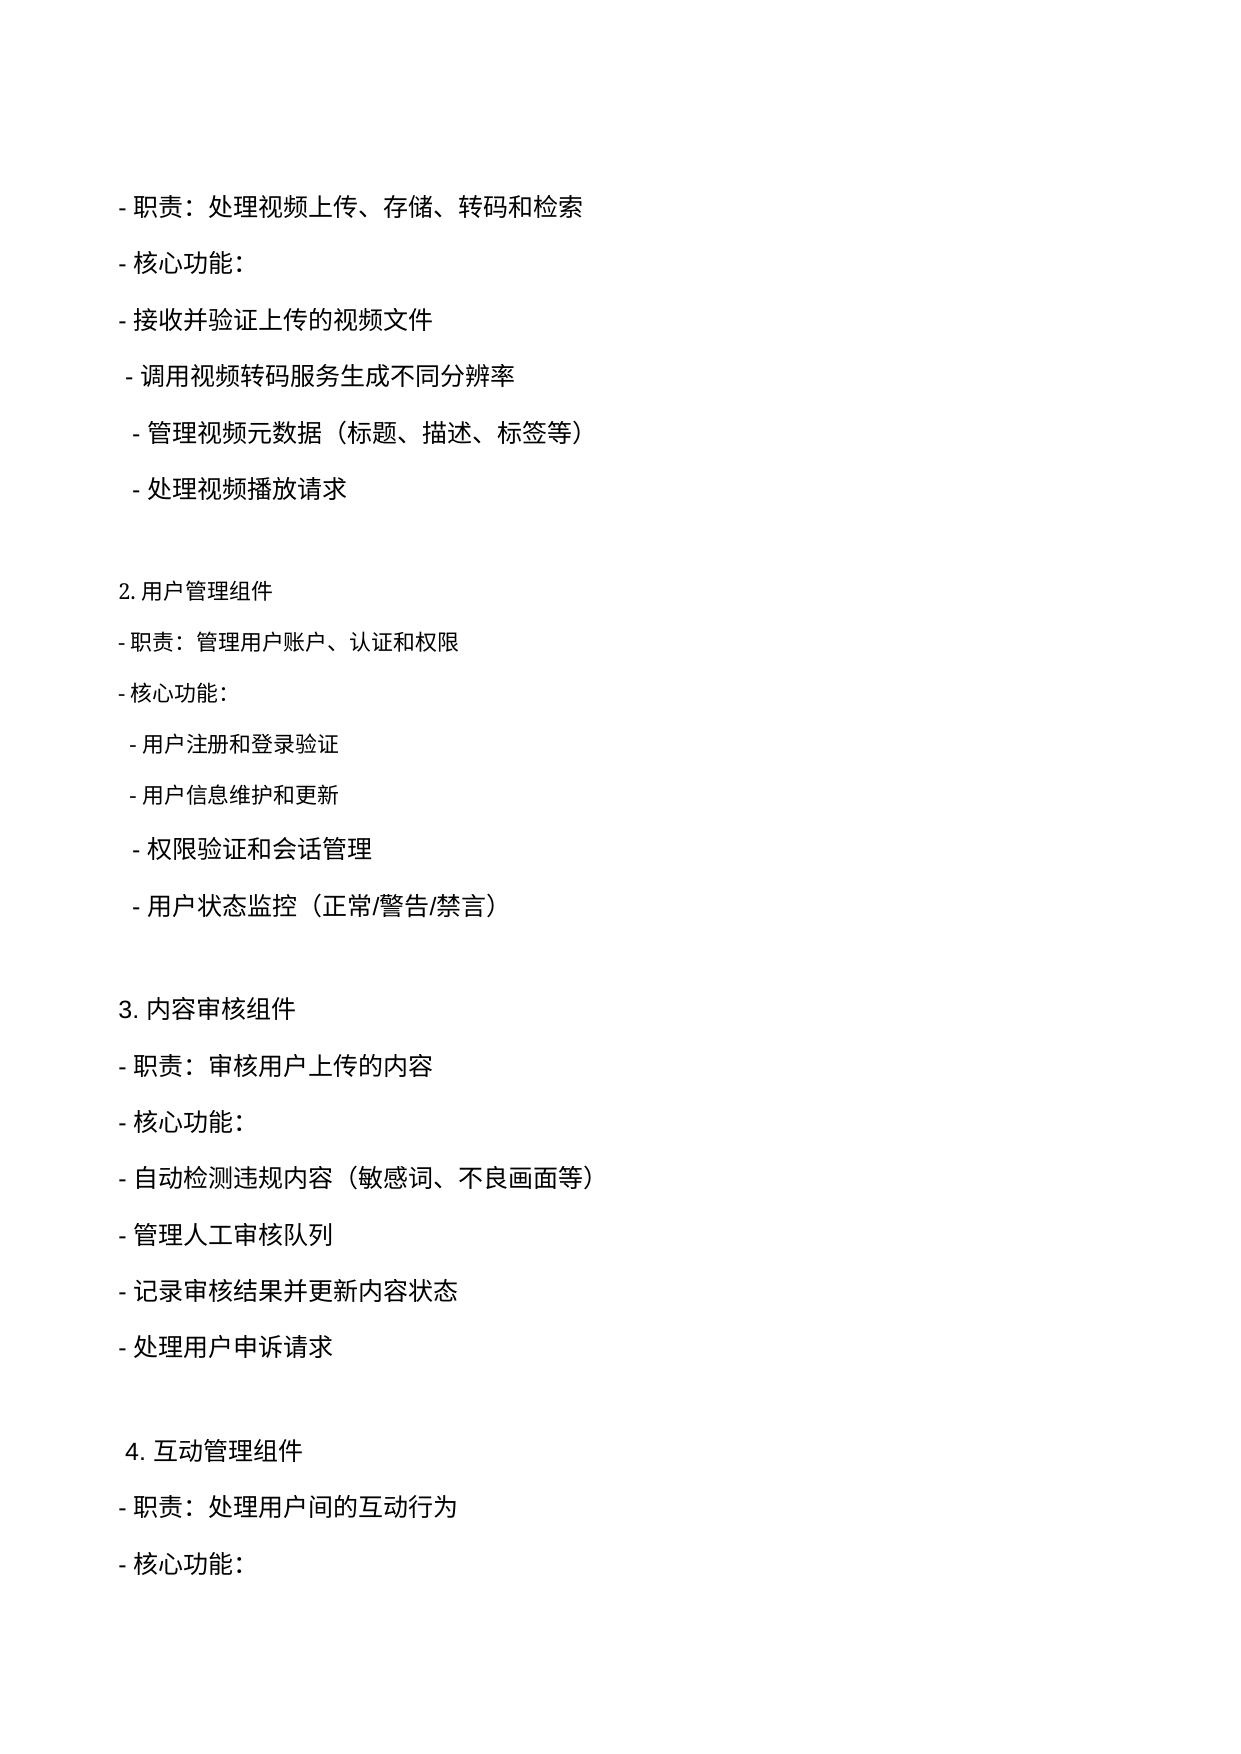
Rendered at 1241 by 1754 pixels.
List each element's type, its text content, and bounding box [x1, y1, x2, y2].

text - 核心功能： [118, 676, 1122, 708]
text - 管理视频元数据（标题、描述、标签等） [118, 413, 1122, 449]
text - 用户注册和登录验证 [118, 727, 1122, 759]
text - 用户状态监控（正常/警告/禁言） [118, 886, 1122, 922]
text - 职责：处理用户间的互动行为 [118, 1488, 1122, 1524]
text - 职责：管理用户账户、认证和权限 [118, 625, 1122, 657]
text - 核心功能： [118, 1544, 1122, 1581]
text - 核心功能： [118, 244, 1122, 280]
text - 管理人工审核队列 [118, 1215, 1122, 1251]
text 3. 内容审核组件 [118, 990, 1122, 1026]
text - 权限验证和会话管理 [118, 829, 1122, 866]
text - 记录审核结果并更新内容状态 [118, 1271, 1122, 1308]
text - 职责：处理视频上传、存储、转码和检索 [118, 188, 1122, 224]
text 2. 用户管理组件 [118, 574, 1122, 606]
text - 调用视频转码服务生成不同分辨率 [118, 357, 1122, 393]
text 4. 互动管理组件 [118, 1432, 1122, 1468]
text - 自动检测违规内容（敏感词、不良画面等） [118, 1159, 1122, 1195]
text - 处理视频播放请求 [118, 469, 1122, 506]
text - 核心功能： [118, 1102, 1122, 1139]
text - 处理用户申诉请求 [118, 1328, 1122, 1364]
text - 职责：审核用户上传的内容 [118, 1046, 1122, 1082]
text - 用户信息维护和更新 [118, 778, 1122, 810]
text - 接收并验证上传的视频文件 [118, 300, 1122, 337]
